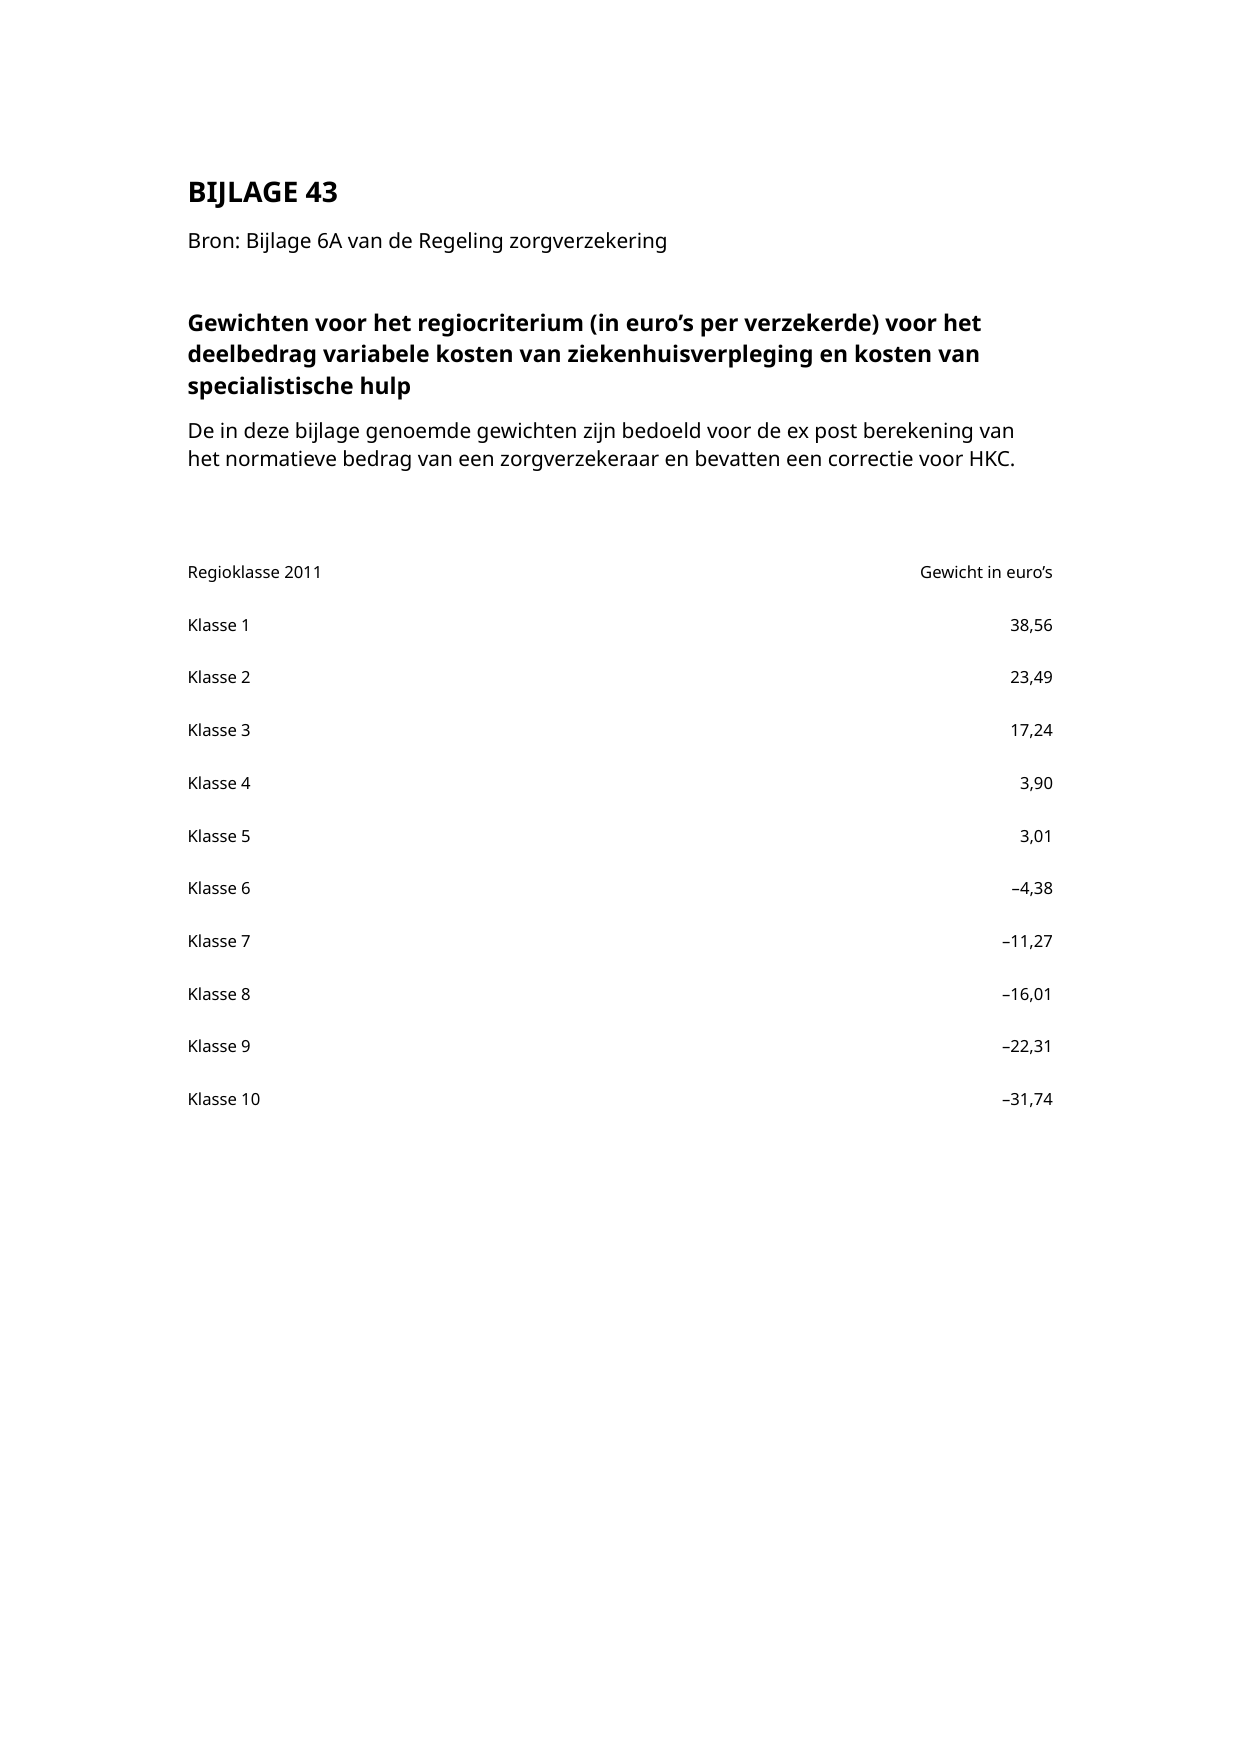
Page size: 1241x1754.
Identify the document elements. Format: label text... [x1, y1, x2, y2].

table_cell 17,24 [620, 719, 1053, 771]
table_cell 23,49 [620, 666, 1053, 719]
table_cell Klasse 1 [188, 613, 620, 666]
table_cell Klasse 3 [188, 719, 620, 771]
table_cell –16,01 [620, 982, 1053, 1035]
table_cell Klasse 7 [188, 930, 620, 982]
table_cell Klasse 4 [188, 771, 620, 824]
table_cell 3,01 [620, 824, 1053, 877]
text De in deze bijlage genoemde gewichten zijn bedoeld voor de ex post berekening van het normatieve bedrag van een zorgverzekeraar en bevatten een correctie voor HKC. [187, 416, 1053, 473]
table_cell –11,27 [620, 930, 1053, 982]
text Bron: Bijlage 6A van de Regeling zorgverzekering [187, 226, 1053, 254]
table_cell 3,90 [620, 771, 1053, 824]
table_cell Klasse 6 [188, 877, 620, 929]
table_cell –4,38 [620, 877, 1053, 929]
subtitle BIJLAGE 43 [187, 172, 1053, 211]
table_cell –22,31 [620, 1035, 1053, 1088]
table_cell 38,56 [620, 613, 1053, 666]
table_cell Klasse 8 [188, 982, 620, 1035]
table_header Gewicht in euro’s [620, 561, 1053, 613]
table_header Regioklasse 2011 [188, 561, 620, 613]
table_cell Klasse 9 [188, 1035, 620, 1088]
table_cell Klasse 5 [188, 824, 620, 877]
table_cell Klasse 10 [188, 1088, 620, 1140]
subtitle Gewichten voor het regiocriterium (in euro’s per verzekerde) voor het deelbedrag variabele kosten van ziekenhuisverpleging en kosten van specialistische hulp [187, 307, 1053, 401]
table_cell Klasse 2 [188, 666, 620, 719]
table_cell –31,74 [620, 1088, 1053, 1140]
